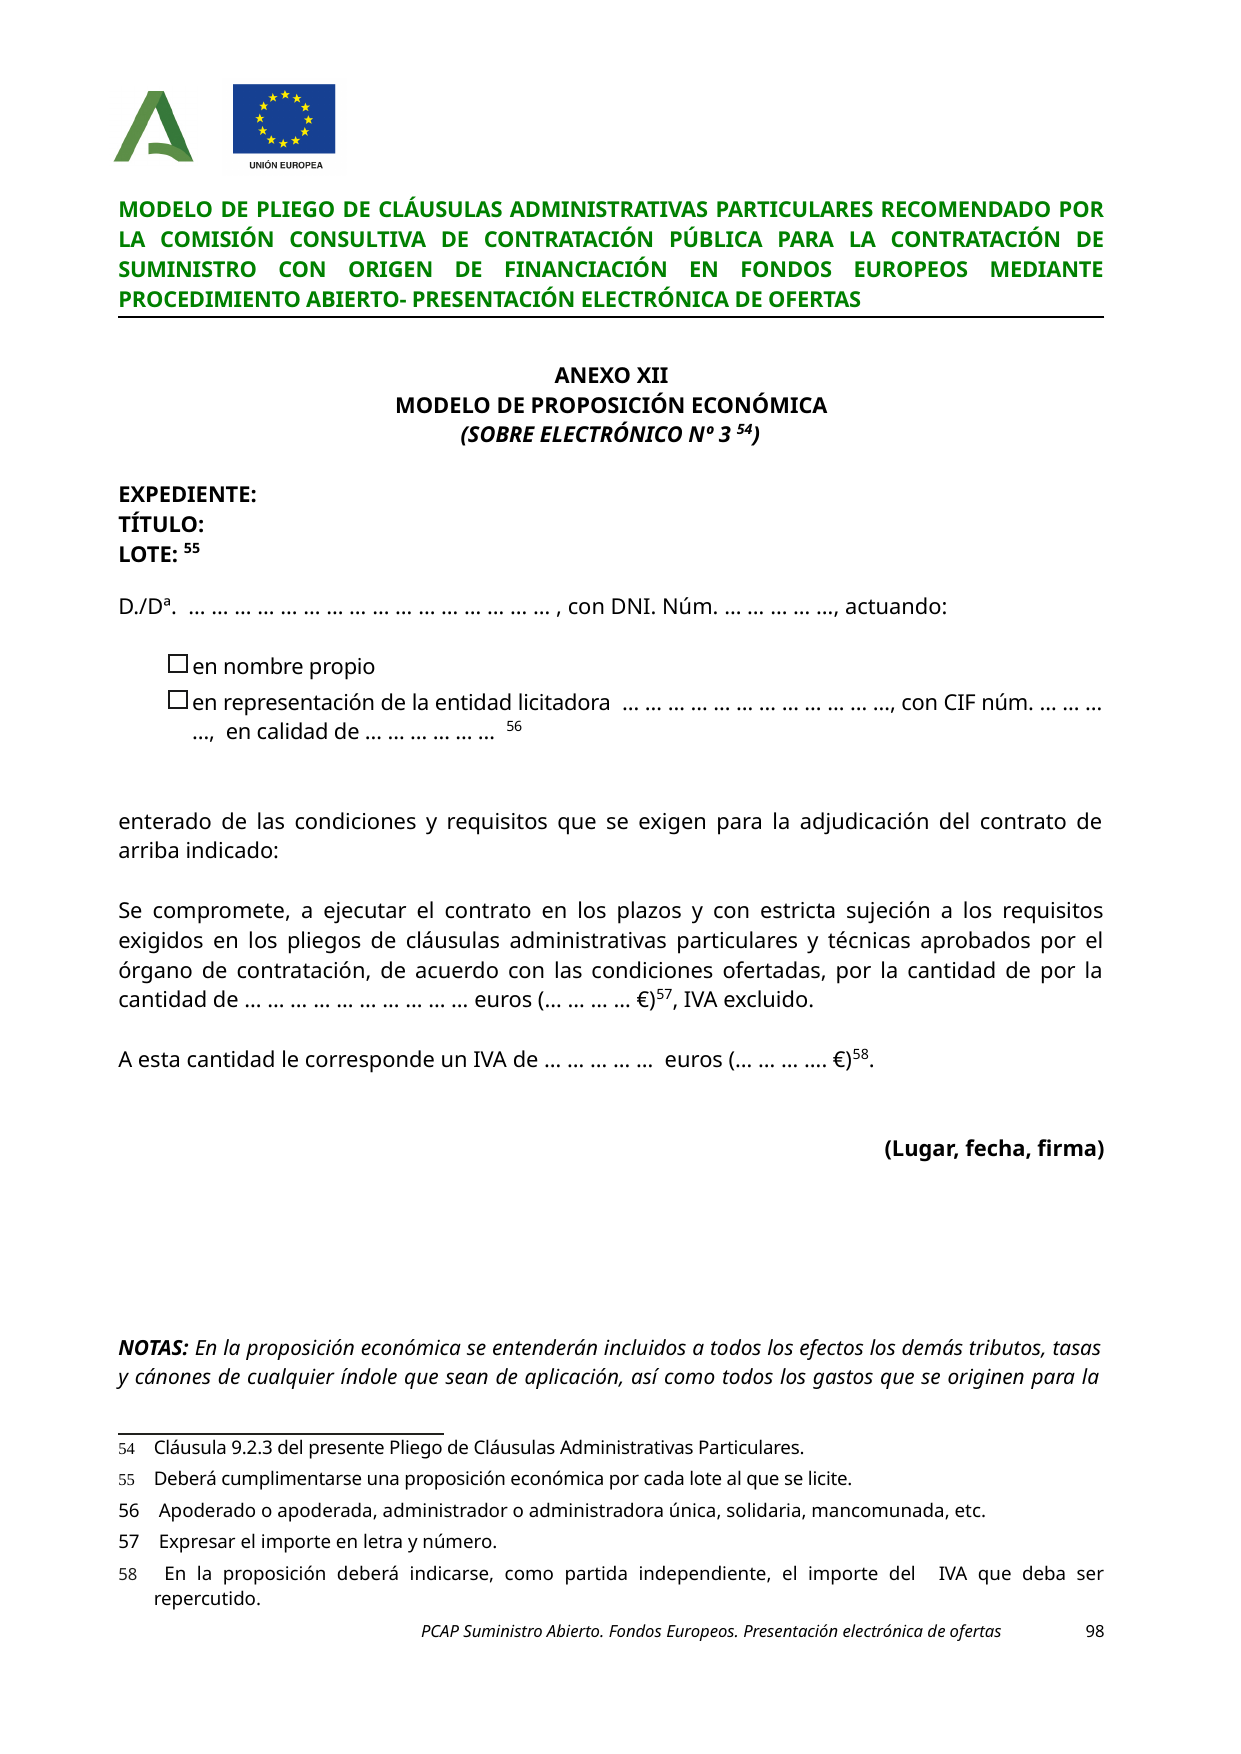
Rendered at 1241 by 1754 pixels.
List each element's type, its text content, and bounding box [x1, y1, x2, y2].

text enterado de las condiciones y requisitos que se exigen para la adjudicación del contrato de arriba indicado: [118, 806, 1104, 865]
text ANEXO XII [118, 360, 1104, 390]
text Cláusula 9.2.3 del presente Pliego de Cláusulas Administrativas Particulares. [118, 1434, 1104, 1459]
text en nombre propio [192, 651, 1104, 681]
text EXPEDIENTE: [118, 479, 1104, 509]
text TÍTULO: [118, 509, 1104, 539]
text MODELO DE PLIEGO DE CLÁUSULAS ADMINISTRATIVAS PARTICULARES RECOMENDADO POR LA COMISIÓN CONSULTIVA DE CONTRATACIÓN PÚBLICA PARA LA CONTRATACIÓN DE SUMINISTRO CON ORIGEN DE FINANCIACIÓN EN FONDOS EUROPEOS MEDIANTE PROCEDIMIENTO ABIERTO- PRESENTACIÓN ELECTRÓNICA DE OFERTAS [118, 194, 1104, 316]
text A esta cantidad le corresponde un IVA de … … … … … euros (… … … …. €). [118, 1044, 1104, 1074]
text NOTAS: En la proposición económica se entenderán incluidos a todos los efectos los demás tributos, tasas y cánones de cualquier índole que sean de aplicación, así como todos los gastos que se originen para la [118, 1333, 1104, 1390]
text Expresar el importe en letra y número. [118, 1528, 1104, 1554]
picture [221, 78, 347, 176]
text (Lugar, fecha, firma) [118, 1133, 1104, 1163]
text LOTE: [118, 539, 1104, 568]
text (SOBRE ELECTRÓNICO Nº 3 ) [118, 419, 1104, 449]
text En la proposición deberá indicarse, como partida independiente, el importe del IVA que deba ser repercutido. [118, 1560, 1104, 1611]
text D./Dª. … … … … … … … … … … … … … … … … , con DNI. Núm. … … … … …, actuando: [118, 591, 1104, 621]
text en representación de la entidad licitadora … … … … … … … … … … … …, con CIF núm. … … … …, en calidad de … … … … … … [192, 687, 1104, 746]
text MODELO DE PROPOSICIÓN ECONÓMICA [118, 390, 1104, 419]
picture [109, 86, 198, 166]
text Apoderado o apoderada, administrador o administradora única, solidaria, mancomunada, etc. [118, 1497, 1104, 1522]
text Se compromete, a ejecutar el contrato en los plazos y con estricta sujeción a los requisitos exigidos en los pliegos de cláusulas administrativas particulares y técnicas aprobados por el órgano de contratación, de acuerdo con las condiciones ofertadas, por la cantidad de por la cantidad de … … … … … … … … … … euros (… … … … €), IVA excluido. [118, 895, 1104, 1014]
text Deberá cumplimentarse una proposición económica por cada lote al que se licite. [118, 1466, 1104, 1491]
